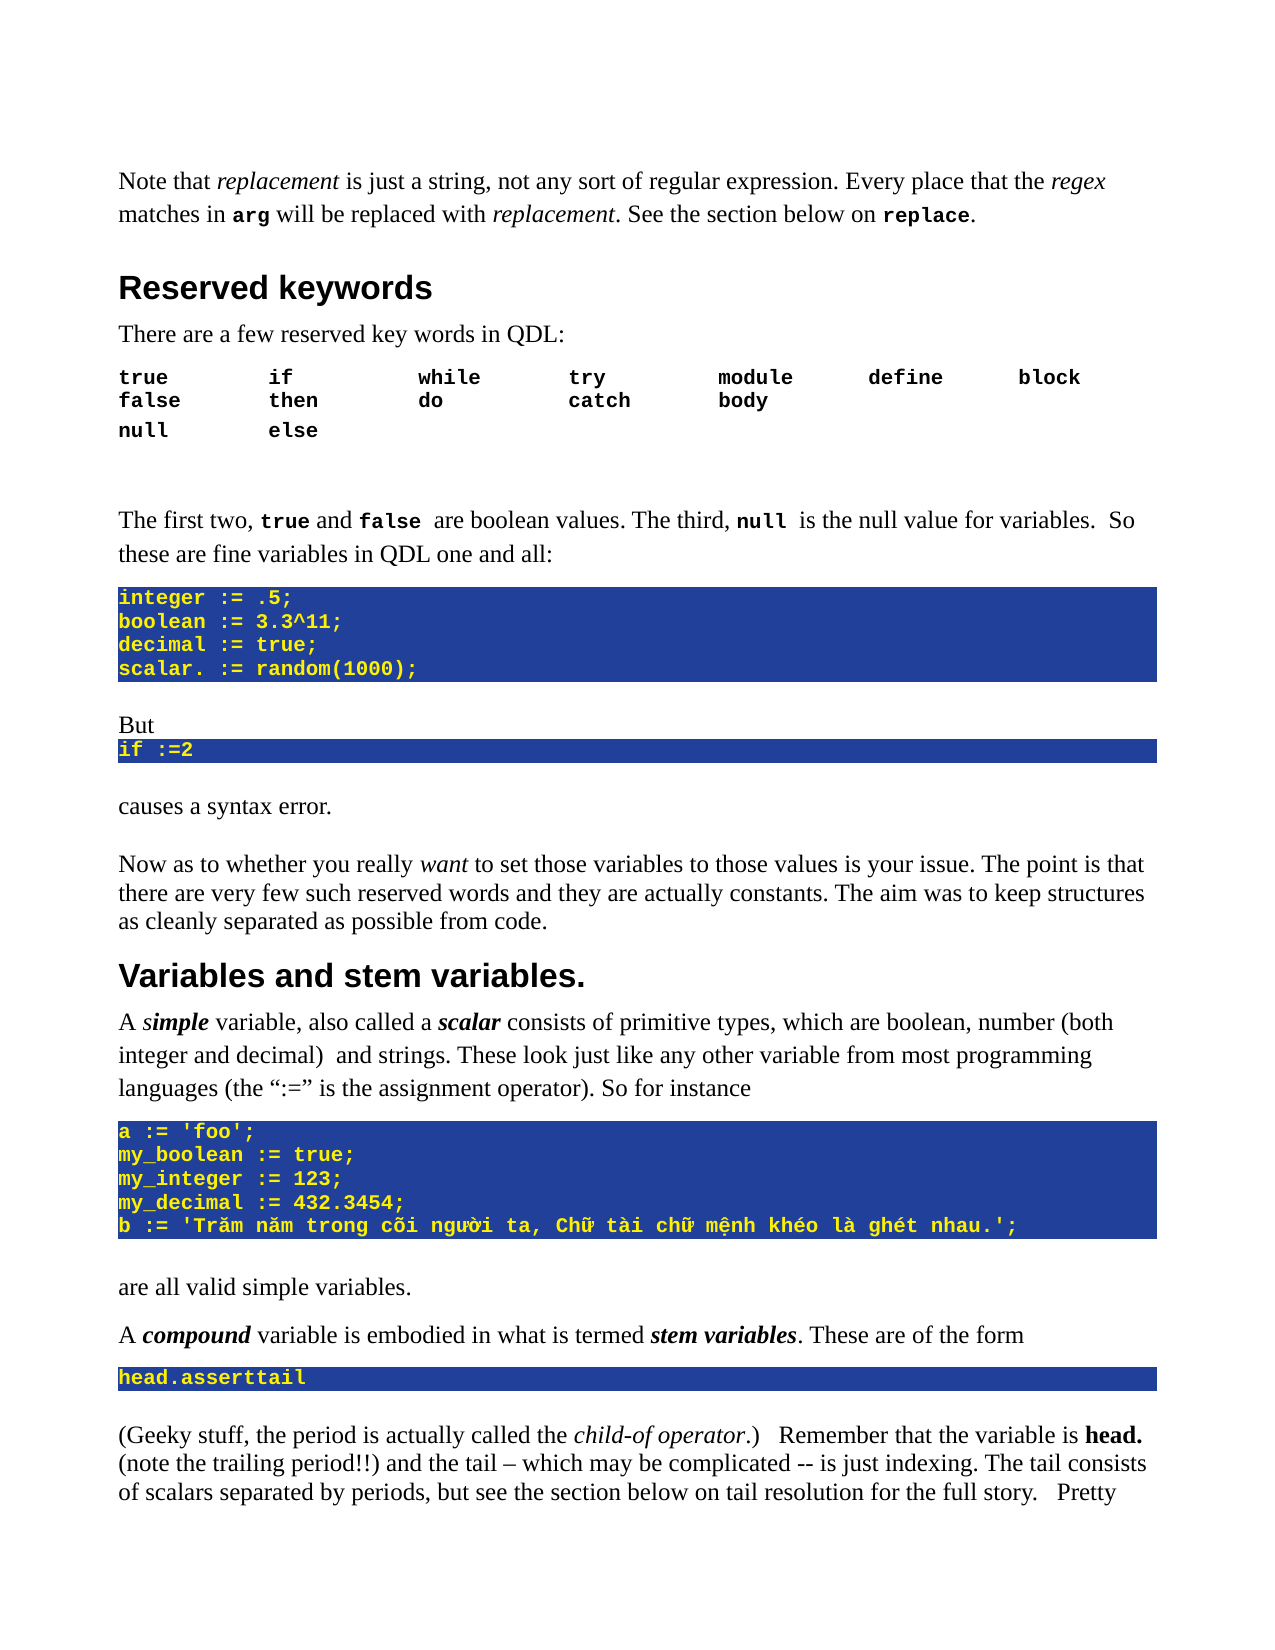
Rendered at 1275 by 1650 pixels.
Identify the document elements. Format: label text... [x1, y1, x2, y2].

text my_boolean := true; [118, 1144, 1157, 1168]
text Note that replacement is just a string, not any sort of regular expression. Every place that the regex matches in arg will be replaced with replacement. See the section below on replace. [118, 166, 1157, 228]
text But [118, 710, 1157, 739]
text if :=2 [118, 739, 1157, 763]
text integer := .5; [118, 587, 1157, 611]
text (Geeky stuff, the period is actually called the child-of operator.) Remember that the variable is head. (note the trailing period!!) and the tail – which may be complicated -- is just indexing. The tail consists of scalars separated by periods, but see the section below on tail resolution for the full story. Pretty [118, 1391, 1157, 1506]
subtitle Reserved keywords [118, 268, 1157, 307]
text A simple variable, also called a scalar consists of primitive types, which are boolean, number (both integer and decimal) and strings. These look just like any other variable from most programming languages (the “:=” is the assignment operator). So for instance [118, 1007, 1157, 1102]
text are all valid simple variables. [118, 1239, 1157, 1301]
text my_integer := 123; [118, 1168, 1157, 1192]
text my_decimal := 432.3454; [118, 1192, 1157, 1215]
text b := 'Trăm năm trong cõi người ta, Chữ tài chữ mệnh khéo là ghét nhau.'; [118, 1215, 1157, 1239]
text decimal := true; [118, 634, 1157, 658]
text a := 'foo'; [118, 1121, 1157, 1144]
text causes a syntax error. [118, 791, 1157, 820]
text scalar. := random(1000); [118, 658, 1157, 682]
subtitle Variables and stem variables. [118, 956, 1157, 995]
text false then do catch body [118, 391, 1157, 414]
text true if while try module define block [118, 367, 1157, 391]
text boolean := 3.3^11; [118, 611, 1157, 634]
text A compound variable is embodied in what is termed stem variables. These are of the form [118, 1320, 1157, 1348]
text Now as to whether you really want to set those variables to those values is your issue. The point is that there are very few such reserved words and they are actually constants. The aim was to keep structures as cleanly separated as possible from code. [118, 820, 1157, 935]
text null else [118, 414, 1157, 444]
text The first two, true and false are boolean values. The third, null is the null value for variables. So these are fine variables in QDL one and all: [118, 472, 1157, 568]
text head.asserttail [118, 1367, 1157, 1391]
text There are a few reserved key words in QDL: [118, 319, 1157, 348]
